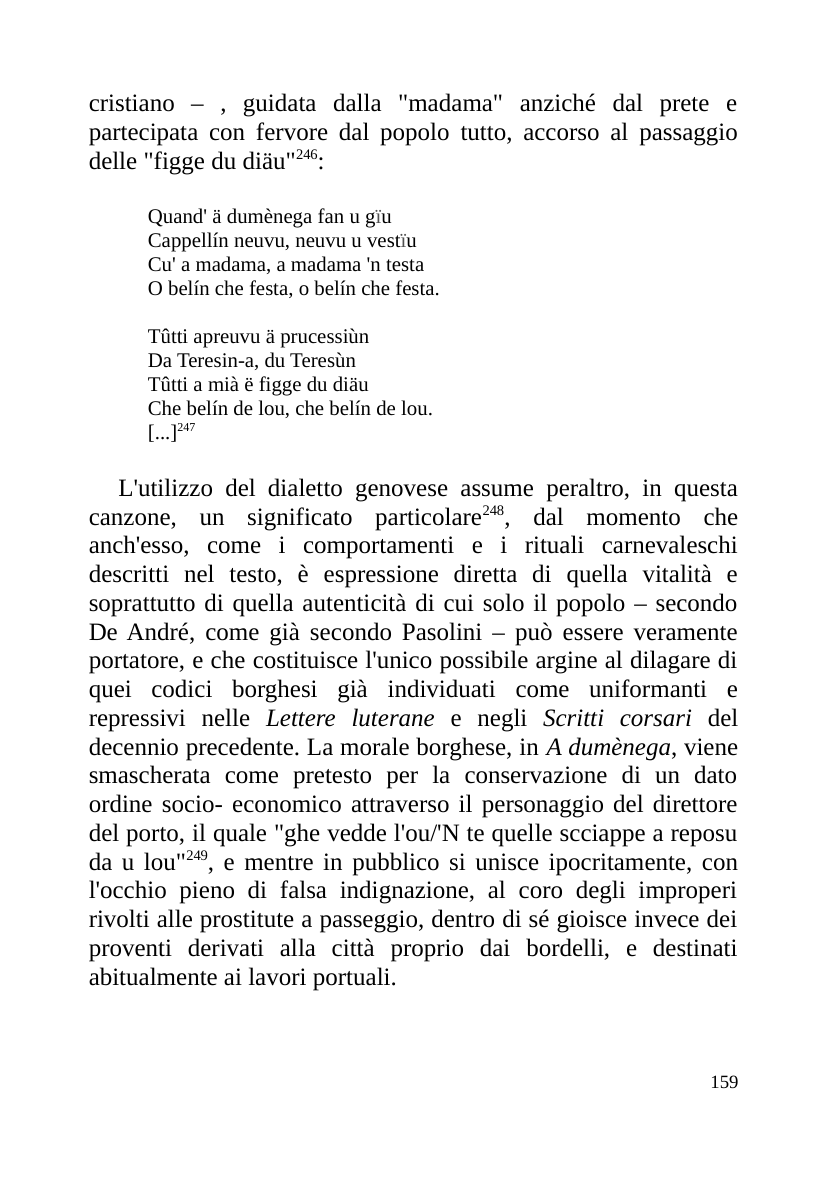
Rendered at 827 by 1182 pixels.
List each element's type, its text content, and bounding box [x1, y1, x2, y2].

text Quand' ä dumènega fan u gïu [148, 203, 679, 228]
text Cappellín neuvu, neuvu u vestïu [148, 228, 679, 252]
text Tûtti a mià ë figge du diäu [148, 372, 679, 396]
text Cu' a madama, a madama 'n testa [148, 252, 679, 276]
text L'utilizzo del dialetto genovese assume peraltro, in questa canzone, un significato particolare, dal momento che anch'esso, come i comportamenti e i rituali carnevaleschi descritti nel testo, è espressione diretta di quella vitalità e soprattutto di quella autenticità di cui solo il popolo – secondo De André, come già secondo Pasolini – può essere veramente portatore, e che costituisce l'unico possibile argine al dilagare di quei codici borghesi già individuati come uniformanti e repressivi nelle Lettere luterane e negli Scritti corsari del decennio precedente. La morale borghese, in A dumènega, viene smascherata come pretesto per la conservazione di un dato ordine socio- economico attraverso il personaggio del direttore del porto, il quale "ghe vedde l'ou/'N te quelle scciappe a reposu da u lou", e mentre in pubblico si unisce ipocritamente, con l'occhio pieno di falsa indignazione, al coro degli improperi rivolti alle prostitute a passeggio, dentro di sé gioisce invece dei proventi derivati alla città proprio dai bordelli, e destinati abitualmente ai lavori portuali. [88, 473, 738, 990]
text O belín che festa, o belín che festa. [148, 276, 679, 300]
text [...] [148, 420, 679, 444]
text cristiano – , guidata dalla "madama" anziché dal prete e partecipata con fervore dal popolo tutto, accorso al passaggio delle "figge du diäu": [88, 88, 738, 175]
text Che belín de lou, che belín de lou. [148, 396, 679, 420]
text Tûtti apreuvu ä prucessiùn [148, 324, 679, 348]
text Da Teresin-a, du Teresùn [148, 348, 679, 372]
